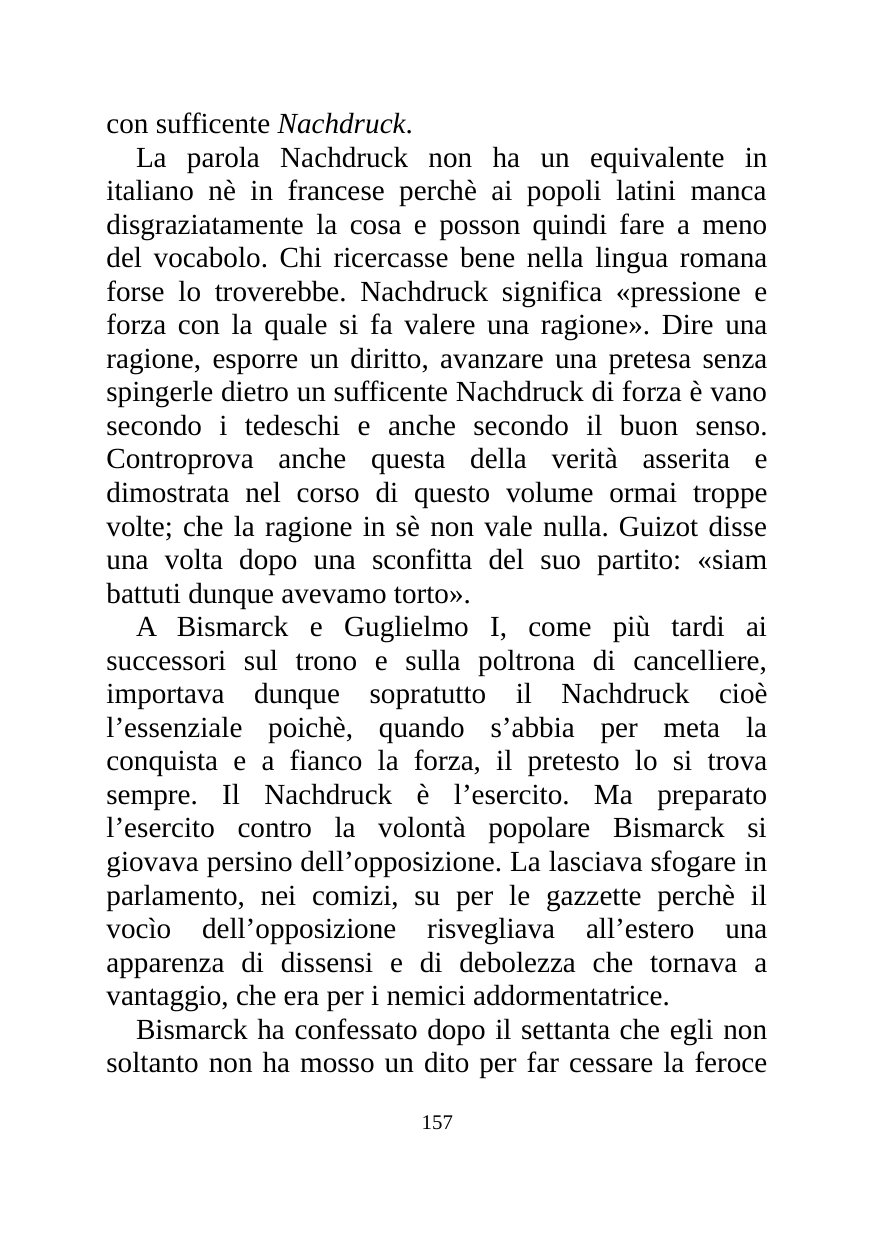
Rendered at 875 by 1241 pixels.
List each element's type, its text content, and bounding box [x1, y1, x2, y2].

text A Bismarck e Guglielmo I, come più tardi ai successori sul trono e sulla poltrona di cancelliere, importava dunque sopratutto il Nachdruck cioè l’essenziale poichè, quando s’abbia per meta la conquista e a fianco la forza, il pretesto lo si trova sempre. Il Nachdruck è l’esercito. Ma preparato l’esercito contro la volontà popolare Bismarck si giovava persino dell’opposizione. La lasciava sfogare in parlamento, nei comizi, su per le gazzette perchè il vocìo dell’opposizione risvegliava all’estero una apparenza di dissensi e di debolezza che tornava a vantaggio, che era per i nemici addormentatrice. [106, 609, 768, 1012]
text La parola Nachdruck non ha un equivalente in italiano nè in francese perchè ai popoli latini manca disgraziatamente la cosa e posson quindi fare a meno del vocabolo. Chi ricercasse bene nella lingua romana forse lo troverebbe. Nachdruck significa «pressione e forza con la quale si fa valere una ragione». Dire una ragione, esporre un diritto, avanzare una pretesa senza spingerle dietro un sufficente Nachdruck di forza è vano secondo i tedeschi e anche secondo il buon senso. Controprova anche questa della verità asserita e dimostrata nel corso di questo volume ormai troppe volte; che la ragione in sè non vale nulla. Guizot disse una volta dopo una sconfitta del suo partito: «siam battuti dunque avevamo torto». [106, 140, 768, 609]
text Bismarck ha confessato dopo il settanta che egli non soltanto non ha mosso un dito per far cessare la feroce [106, 1012, 768, 1079]
text con sufficente Nachdruck. [106, 106, 768, 140]
